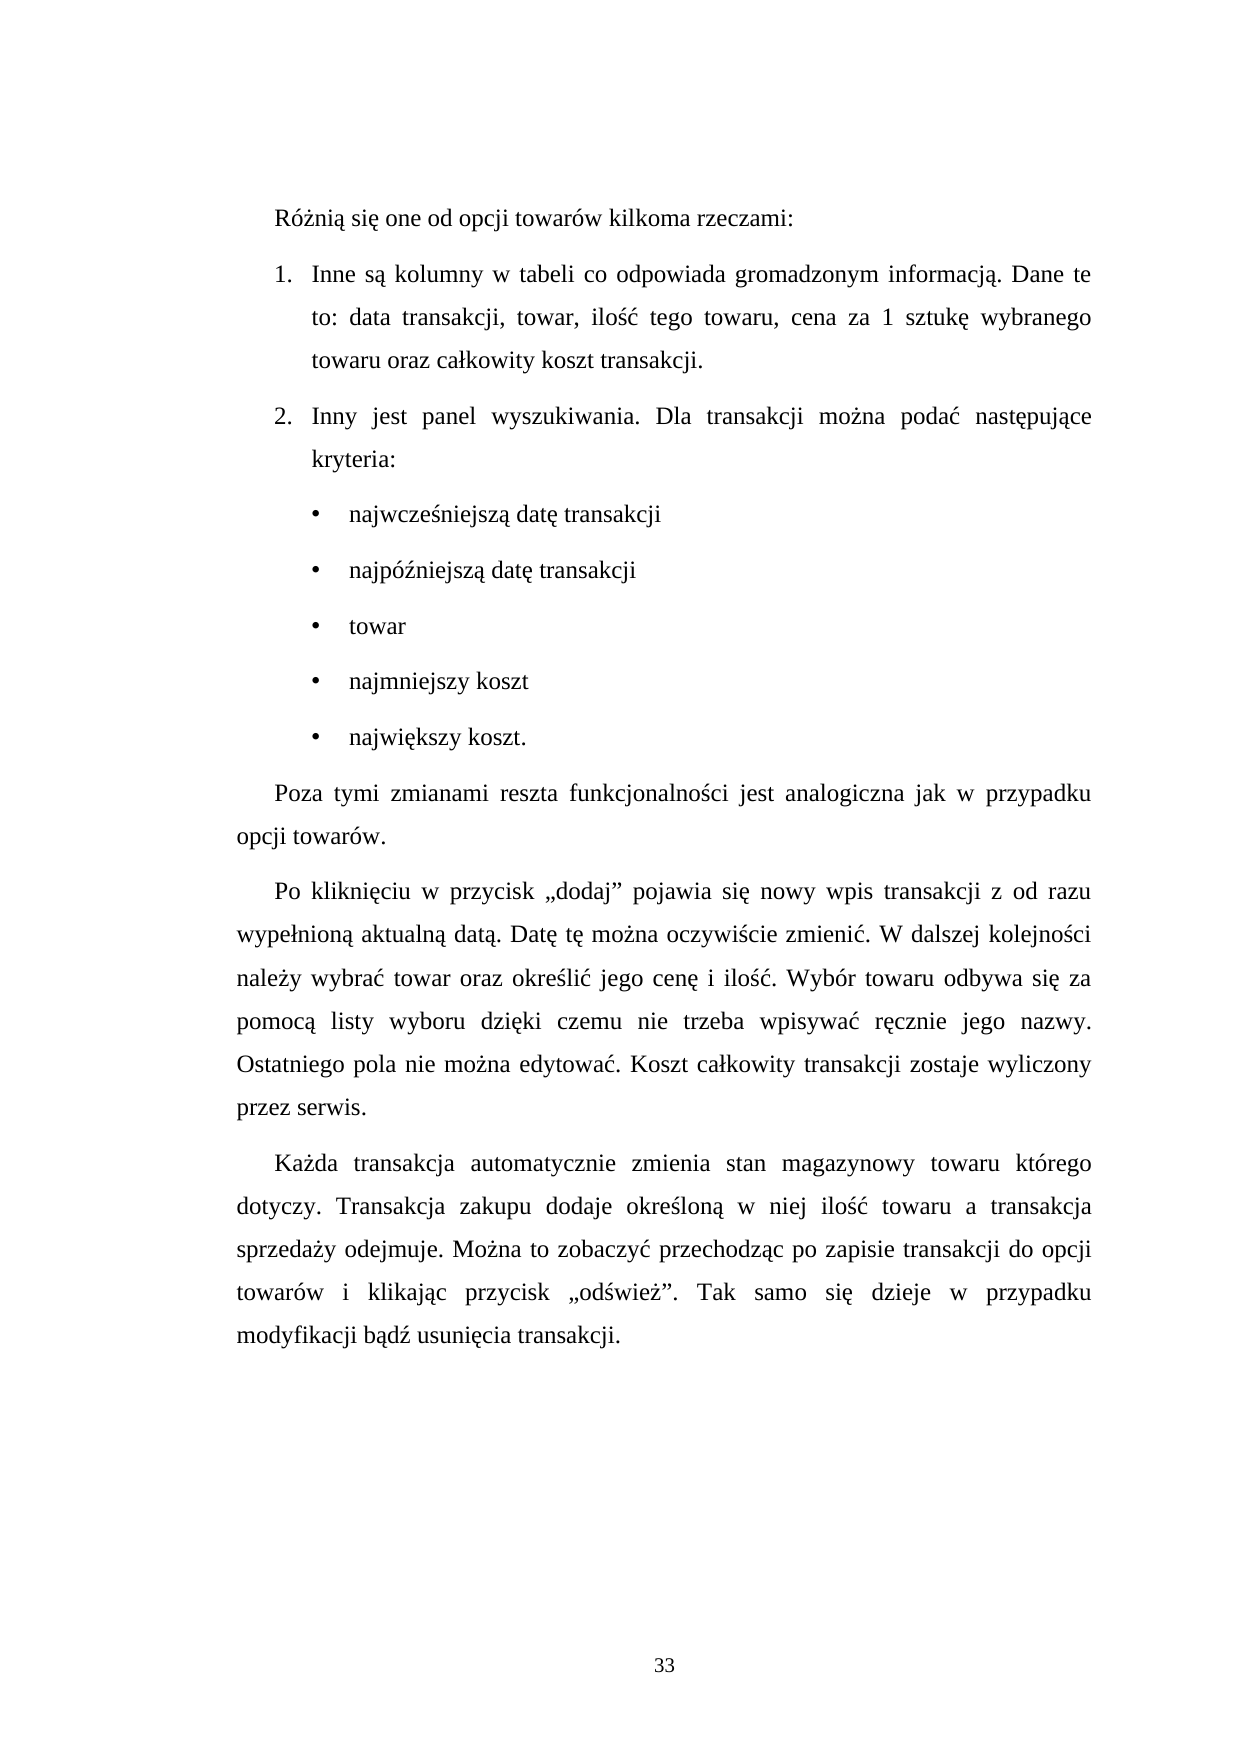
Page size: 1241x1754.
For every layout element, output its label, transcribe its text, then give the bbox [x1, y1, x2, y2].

list towar [311, 611, 1092, 639]
text Po kliknięciu w przycisk „dodaj” pojawia się nowy wpis transakcji z od razu wypełnioną aktualną datą. Datę tę można oczywiście zmienić. W dalszej kolejności należy wybrać towar oraz określić jego cenę i ilość. Wybór towaru odbywa się za pomocą listy wyboru dzięki czemu nie trzeba wpisywać ręcznie jego nazwy. Ostatniego pola nie można edytować. Koszt całkowity transakcji zostaje wyliczony przez serwis. [236, 876, 1092, 1121]
list największy koszt. [311, 722, 1092, 751]
text Różnią się one od opcji towarów kilkoma rzeczami: [236, 203, 1092, 232]
text Każda transakcja automatycznie zmienia stan magazynowy towaru którego dotyczy. Transakcja zakupu dodaje określoną w niej ilość towaru a transakcja sprzedaży odejmuje. Można to zobaczyć przechodząc po zapisie transakcji do opcji towarów i klikając przycisk „odśwież”. Tak samo się dzieje w przypadku modyfikacji bądź usunięcia transakcji. [236, 1148, 1092, 1349]
list Inny jest panel wyszukiwania. Dla transakcji można podać następujące kryteria: [274, 401, 1092, 473]
text Poza tymi zmianami reszta funkcjonalności jest analogiczna jak w przypadku opcji towarów. [236, 778, 1092, 849]
list najpóźniejszą datę transakcji [311, 555, 1092, 584]
list Inne są kolumny w tabeli co odpowiada gromadzonym informacją. Dane te to: data transakcji, towar, ilość tego towaru, cena za 1 sztukę wybranego towaru oraz całkowity koszt transakcji. [274, 259, 1092, 374]
list najwcześniejszą datę transakcji [311, 499, 1092, 528]
list najmniejszy koszt [311, 666, 1092, 695]
